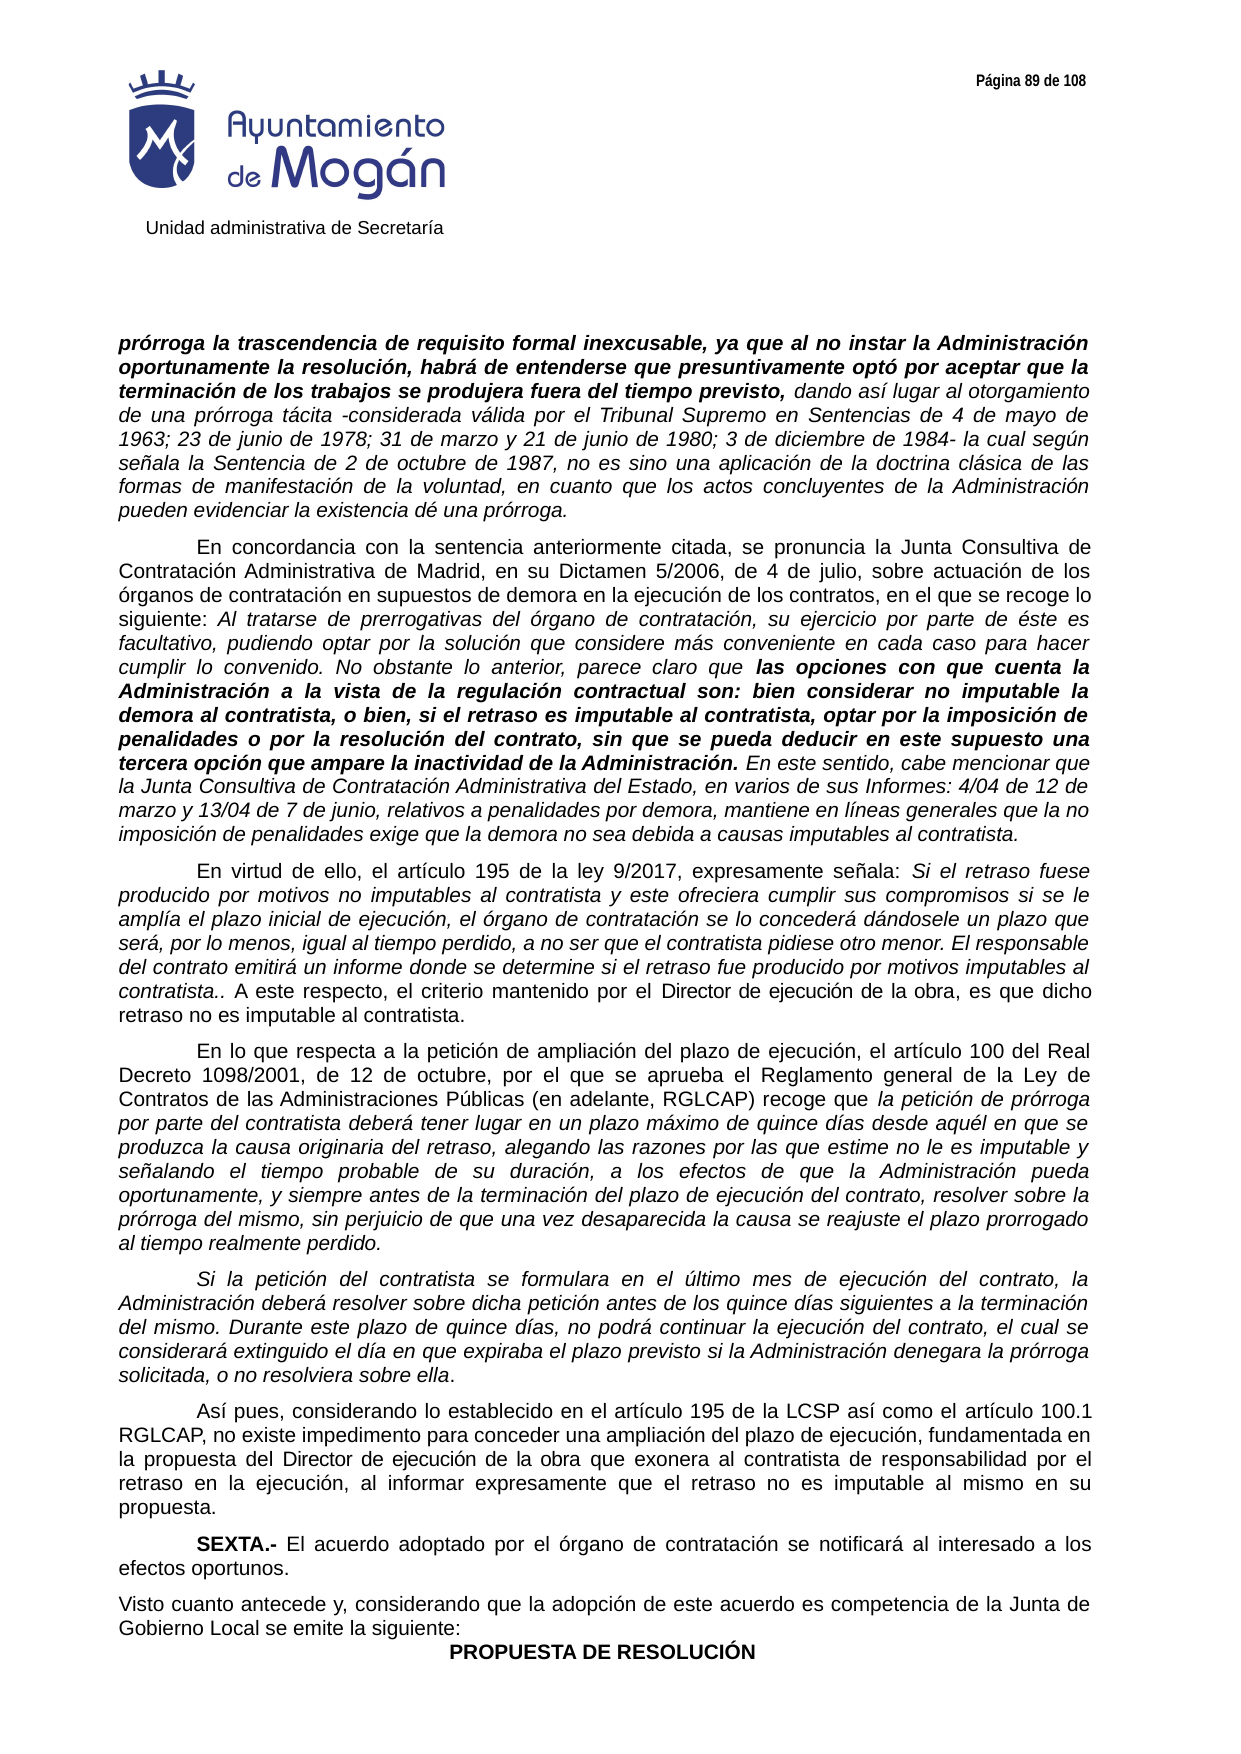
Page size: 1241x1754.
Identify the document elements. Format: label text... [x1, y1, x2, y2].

text prórroga la trascendencia de requisito formal inexcusable, ya que al no instar la Administración oportunamente la resolución, habrá de entenderse que presuntivamente optó por aceptar que la terminación de los trabajos se produjera fuera del tiempo previsto, dando así lugar al otorgamiento de una prórroga tácita -considerada válida por el Tribunal Supremo en Sentencias de 4 de mayo de 1963; 23 de junio de 1978; 31 de marzo y 21 de junio de 1980; 3 de diciembre de 1984- la cual según señala la Sentencia de 2 de octubre de 1987, no es sino una aplicación de la doctrina clásica de las formas de manifestación de la voluntad, en cuanto que los actos concluyentes de la Administración pueden evidenciar la existencia dé una prórroga. [118, 331, 1092, 522]
text SEXTA.- El acuerdo adoptado por el órgano de contratación se notificará al interesado a los efectos oportunos. [118, 1532, 1092, 1579]
picture [128, 70, 445, 206]
text En lo que respecta a la petición de ampliación del plazo de ejecución, el artículo 100 del Real Decreto 1098/2001, de 12 de octubre, por el que se aprueba el Reglamento general de la Ley de Contratos de las Administraciones Públicas (en adelante, RGLCAP) recoge que la petición de prórroga por parte del contratista deberá tener lugar en un plazo máximo de quince días desde aquél en que se produzca la causa originaria del retraso, alegando las razones por las que estime no le es imputable y señalando el tiempo probable de su duración, a los efectos de que la Administración pueda oportunamente, y siempre antes de la terminación del plazo de ejecución del contrato, resolver sobre la prórroga del mismo, sin perjuicio de que una vez desaparecida la causa se reajuste el plazo prorrogado al tiempo realmente perdido. [118, 1039, 1092, 1254]
text En virtud de ello, el artículo 195 de la ley 9/2017, expresamente señala: Si el retraso fuese producido por motivos no imputables al contratista y este ofreciera cumplir sus compromisos si se le amplía el plazo inicial de ejecución, el órgano de contratación se lo concederá dándosele un plazo que será, por lo menos, igual al tiempo perdido, a no ser que el contratista pidiese otro menor. El responsable del contrato emitirá un informe donde se determine si el retraso fue producido por motivos imputables al contratista.. A este respecto, el criterio mantenido por el Director de ejecución de la obra, es que dicho retraso no es imputable al contratista. [118, 859, 1092, 1026]
text Así pues, considerando lo establecido en el artículo 195 de la LCSP así como el artículo 100.1 RGLCAP, no existe impedimento para conceder una ampliación del plazo de ejecución, fundamentada en la propuesta del Director de ejecución de la obra que exonera al contratista de responsabilidad por el retraso en la ejecución, al informar expresamente que el retraso no es imputable al mismo en su propuesta. [118, 1399, 1092, 1519]
text PROPUESTA DE RESOLUCIÓN [118, 1640, 1092, 1664]
text En concordancia con la sentencia anteriormente citada, se pronuncia la Junta Consultiva de Contratación Administrativa de Madrid, en su Dictamen 5/2006, de 4 de julio, sobre actuación de los órganos de contratación en supuestos de demora en la ejecución de los contratos, en el que se recoge lo siguiente: Al tratarse de prerrogativas del órgano de contratación, su ejercicio por parte de éste es facultativo, pudiendo optar por la solución que considere más conveniente en cada caso para hacer cumplir lo convenido. No obstante lo anterior, parece claro que las opciones con que cuenta la Administración a la vista de la regulación contractual son: bien considerar no imputable la demora al contratista, o bien, si el retraso es imputable al contratista, optar por la imposición de penalidades o por la resolución del contrato, sin que se pueda deducir en este supuesto una tercera opción que ampare la inactividad de la Administración. En este sentido, cabe mencionar que la Junta Consultiva de Contratación Administrativa del Estado, en varios de sus Informes: 4/04 de 12 de marzo y 13/04 de 7 de junio, relativos a penalidades por demora, mantiene en líneas generales que la no imposición de penalidades exige que la demora no sea debida a causas imputables al contratista. [118, 535, 1092, 846]
text Visto cuanto antecede y, considerando que la adopción de este acuerdo es competencia de la Junta de Gobierno Local se emite la siguiente: [118, 1592, 1092, 1640]
text Si la petición del contratista se formulara en el último mes de ejecución del contrato, la Administración deberá resolver sobre dicha petición antes de los quince días siguientes a la terminación del mismo. Durante este plazo de quince días, no podrá continuar la ejecución del contrato, el cual se considerará extinguido el día en que expiraba el plazo previsto si la Administración denegara la prórroga solicitada, o no resolviera sobre ella. [118, 1267, 1092, 1387]
